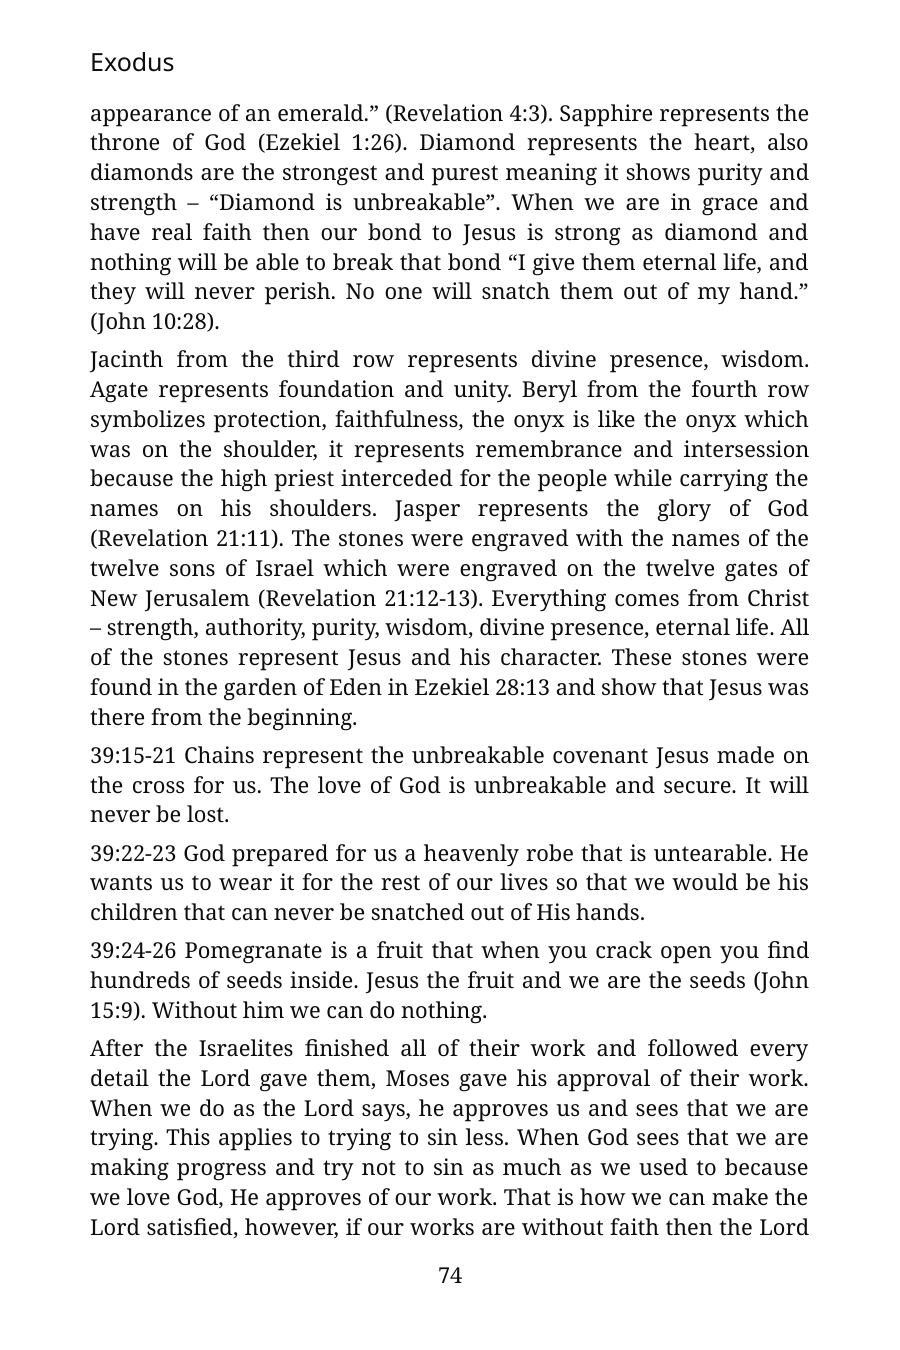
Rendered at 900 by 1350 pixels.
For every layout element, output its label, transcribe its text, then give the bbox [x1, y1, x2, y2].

text After the Israelites finished all of their work and followed every detail the Lord gave them, Moses gave his approval of their work. When we do as the Lord says, he approves us and sees that we are trying. This applies to trying to sin less. When God sees that we are making progress and try not to sin as much as we used to because we love God, He approves of our work. That is how we can make the Lord satisfied, however, if our works are without faith then the Lord [90, 1033, 810, 1241]
text 39:24-26 Pomegranate is a fruit that when you crack open you find hundreds of seeds inside. Jesus the fruit and we are the seeds (John 15:9). Without him we can do nothing. [90, 935, 810, 1024]
text 39:22-23 God prepared for us a heavenly robe that is untearable. He wants us to wear it for the rest of our lives so that we would be his children that can never be snatched out of His hands. [90, 837, 810, 927]
text appearance of an emerald.” (Revelation 4:3). Sapphire represents the throne of God (Ezekiel 1:26). Diamond represents the heart, also diamonds are the strongest and purest meaning it shows purity and strength – “Diamond is unbreakable”. When we are in grace and have real faith then our bond to Jesus is strong as diamond and nothing will be able to break that bond “I give them eternal life, and they will never perish. No one will snatch them out of my hand.” (John 10:28). [90, 97, 810, 336]
text Jacinth from the third row represents divine presence, wisdom. Agate represents foundation and unity. Beryl from the fourth row symbolizes protection, faithfulness, the onyx is like the onyx which was on the shoulder, it represents remembrance and intersession because the high priest interceded for the people while carrying the names on his shoulders. Jasper represents the glory of God (Revelation 21:11). The stones were engraved with the names of the twelve sons of Israel which were engraved on the twelve gates of New Jerusalem (Revelation 21:12-13). Everything comes from Christ – strength, authority, purity, wisdom, divine presence, eternal life. All of the stones represent Jesus and his character. These stones were found in the garden of Eden in Ezekiel 28:13 and show that Jesus was there from the beginning. [90, 344, 810, 731]
text 39:15-21 Chains represent the unbreakable covenant Jesus made on the cross for us. The love of God is unbreakable and secure. It will never be lost. [90, 740, 810, 829]
